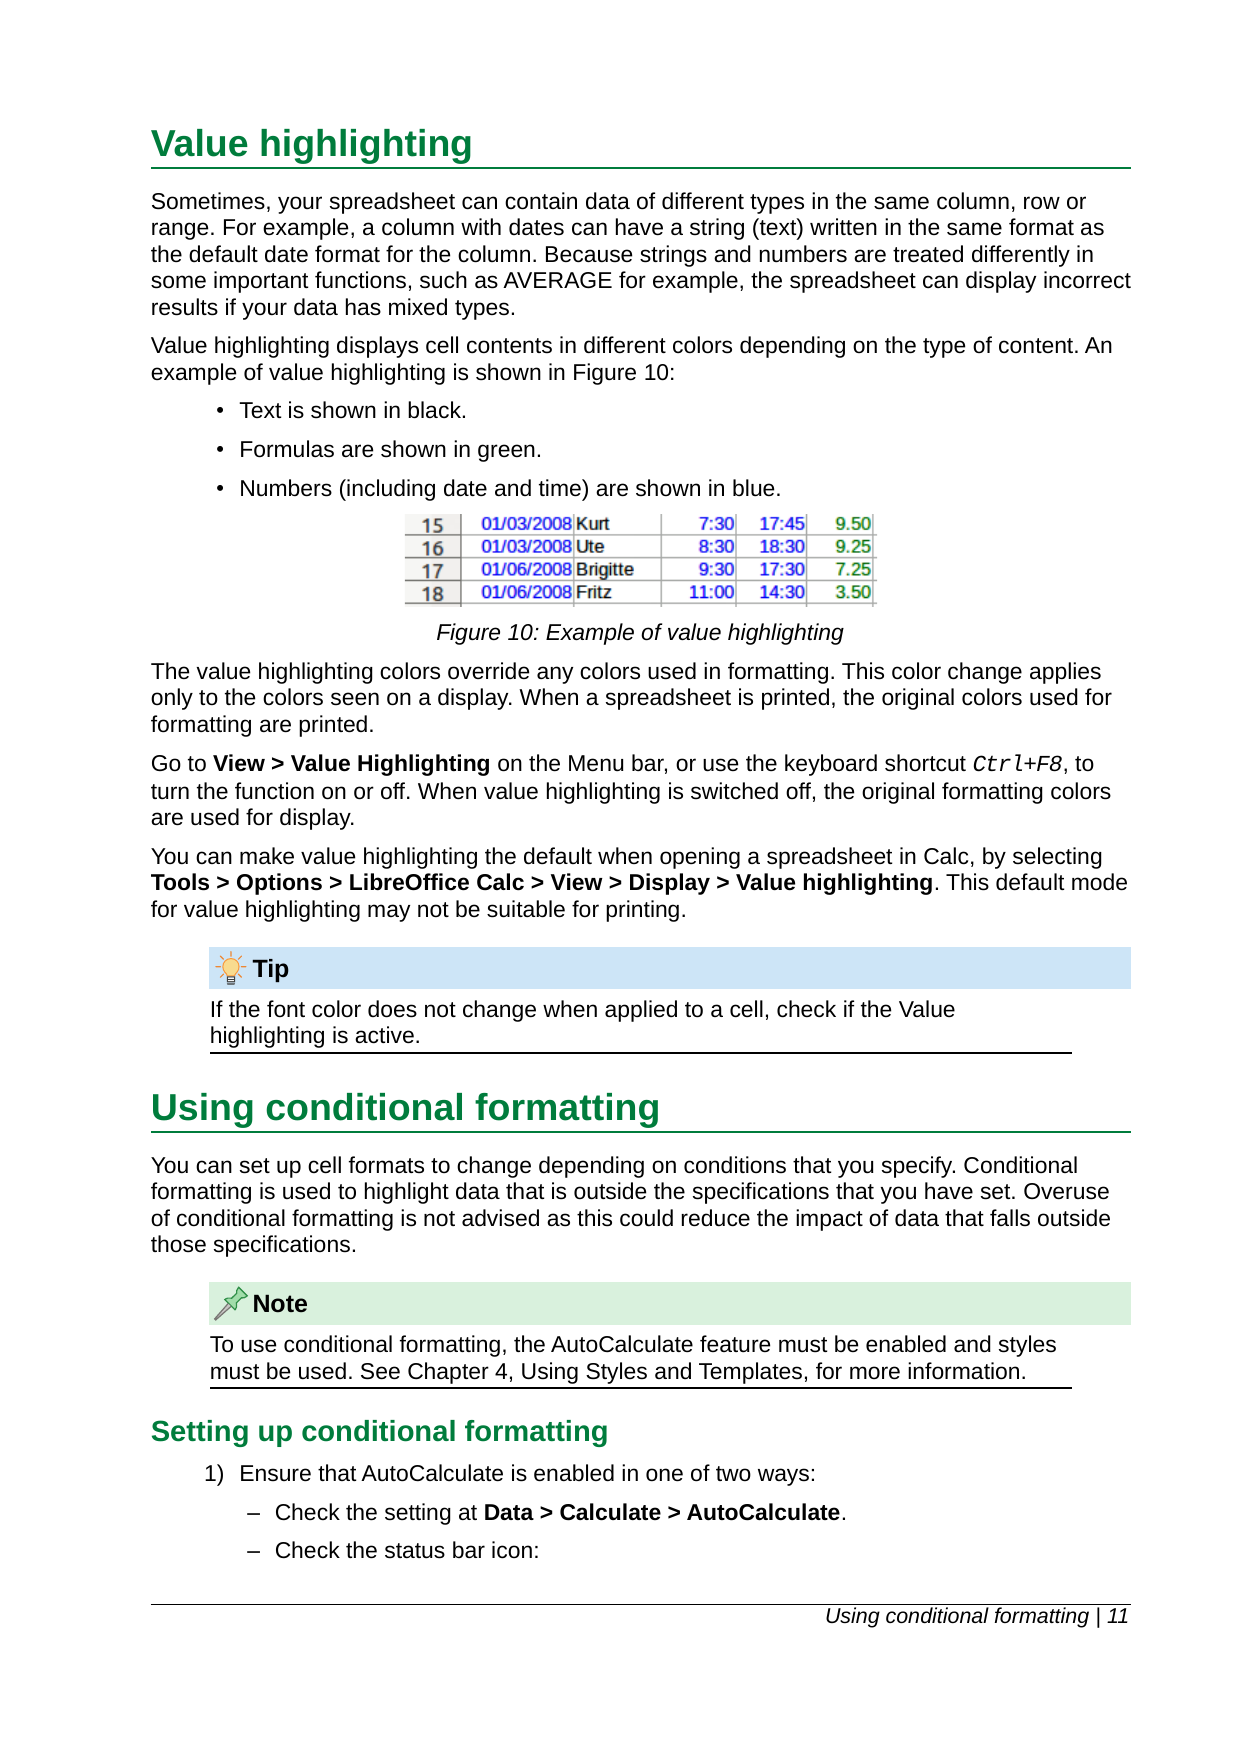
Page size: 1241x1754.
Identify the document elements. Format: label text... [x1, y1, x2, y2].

text Go to View > Value Highlighting on the Menu bar, or use the keyboard shortcut Ctrl+F8, to turn the function on or off. When value highlighting is switched off, the original formatting colors are used for display. [151, 749, 1131, 831]
text To use conditional formatting, the AutoCalculate feature must be enabled and styles must be used. See Chapter 4, Using Styles and Templates, for more information. [209, 1331, 1072, 1389]
subtitle Note [209, 1282, 1131, 1325]
list Check the setting at Data > Calculate > AutoCalculate. [260, 1499, 1131, 1525]
text You can make value highlighting the default when opening a spreadsheet in Calc, by selecting Tools > Options > LibreOffice Calc > View > Display > Value highlighting. This default mode for value highlighting may not be suitable for printing. [151, 843, 1131, 922]
subtitle Using conditional formatting [151, 1085, 1131, 1131]
picture [404, 514, 878, 607]
subtitle Value highlighting [151, 121, 1131, 167]
list Check the status bar icon: [260, 1537, 1131, 1564]
text Figure 10: Example of value highlighting [404, 619, 877, 646]
subtitle Setting up conditional formatting [151, 1414, 1131, 1447]
text The value highlighting colors override any colors used in formatting. This color change applies only to the colors seen on a display. When a spreadsheet is printed, the original colors used for formatting are printed. [151, 658, 1131, 737]
list Formulas are shown in green. [224, 436, 1131, 463]
text Sometimes, your spreadsheet can contain data of different types in the same column, row or range. For example, a column with dates can have a string (text) written in the same format as the default date format for the column. Because strings and numbers are treated differently in some important functions, such as AVERAGE for example, the spreadsheet can display incorrect results if your data has mixed types. [151, 188, 1131, 320]
list Numbers (including date and time) are shown in blue. [224, 475, 1131, 502]
text If the font color does not change when applied to a cell, check if the Value highlighting is active. [209, 996, 1072, 1054]
subtitle Tip [252, 947, 1131, 989]
list Value highlighting displays cell contents in different colors depending on the type of content. An example of value highlighting is shown in Figure 10: [151, 332, 1131, 385]
list Ensure that AutoCalculate is enabled in one of two ways: [224, 1460, 1131, 1486]
list Text is shown in black. [224, 397, 1131, 424]
text You can set up cell formats to change depending on conditions that you specify. Conditional formatting is used to highlight data that is outside the specifications that you have set. Overuse of conditional formatting is not advised as this could reduce the impact of data that falls outside those specifications. [151, 1152, 1131, 1257]
